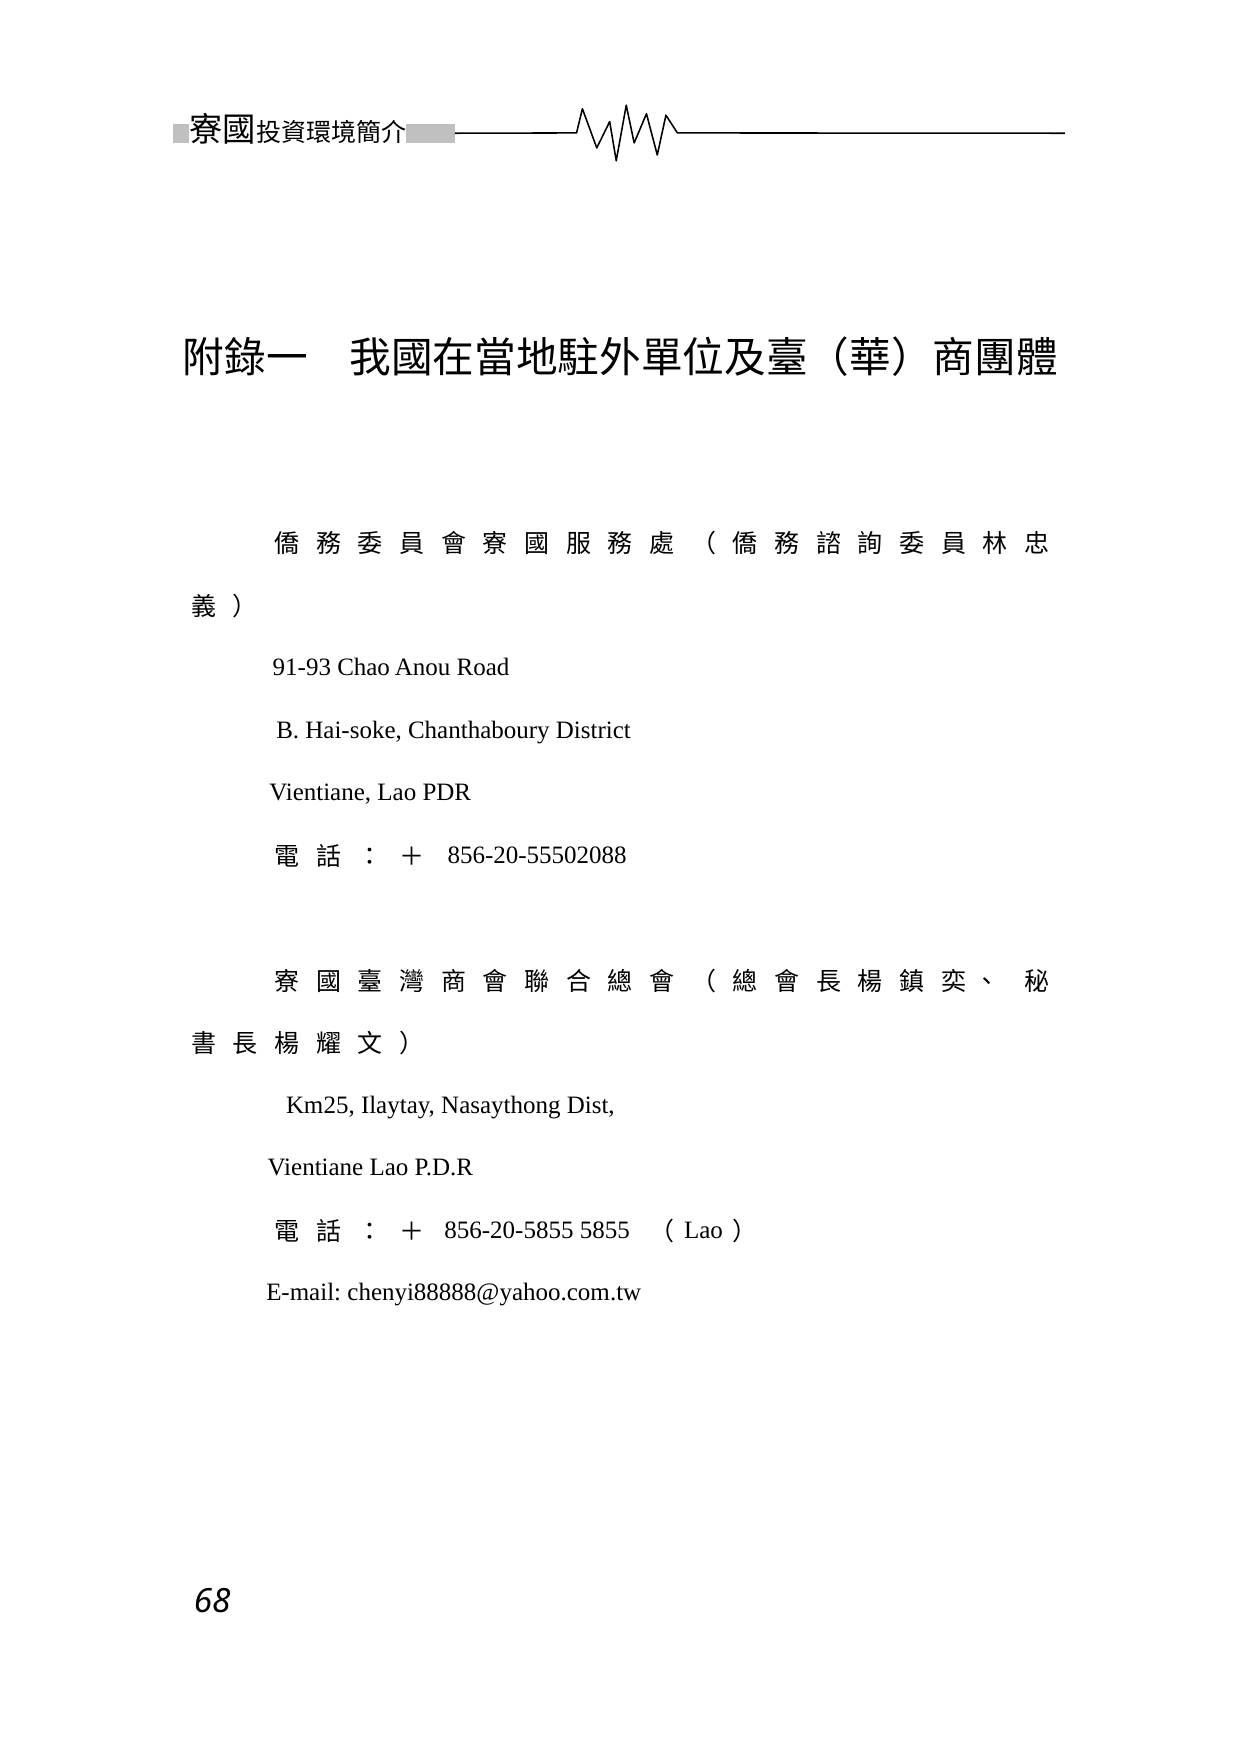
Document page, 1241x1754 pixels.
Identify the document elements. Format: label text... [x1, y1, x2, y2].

text B. Hai-soke, Chanthaboury District [183, 688, 1058, 750]
text Vientiane Lao P.D.R [183, 1125, 1058, 1188]
text 電話：＋856-20-5855 5855（Lao） [183, 1188, 1058, 1250]
text 91-93 Chao Anou Road [183, 625, 1058, 688]
text Vientiane, Lao PDR [183, 750, 1058, 813]
text 附錄一 我國在當地駐外單位及臺（華）商團體 [183, 313, 1058, 375]
text 電話：＋856-20-55502088 [183, 813, 1058, 875]
text 僑務委員會寮國服務處（僑務諮詢委員林忠義） [183, 500, 1058, 625]
text 寮國臺灣商會聯合總會（總會長楊鎮奕、秘書長楊耀文） [183, 938, 1058, 1063]
text E-mail: chenyi88888@yahoo.com.tw [183, 1250, 1058, 1313]
text Km25, Ilaytay, Nasaythong Dist, [183, 1063, 1058, 1125]
